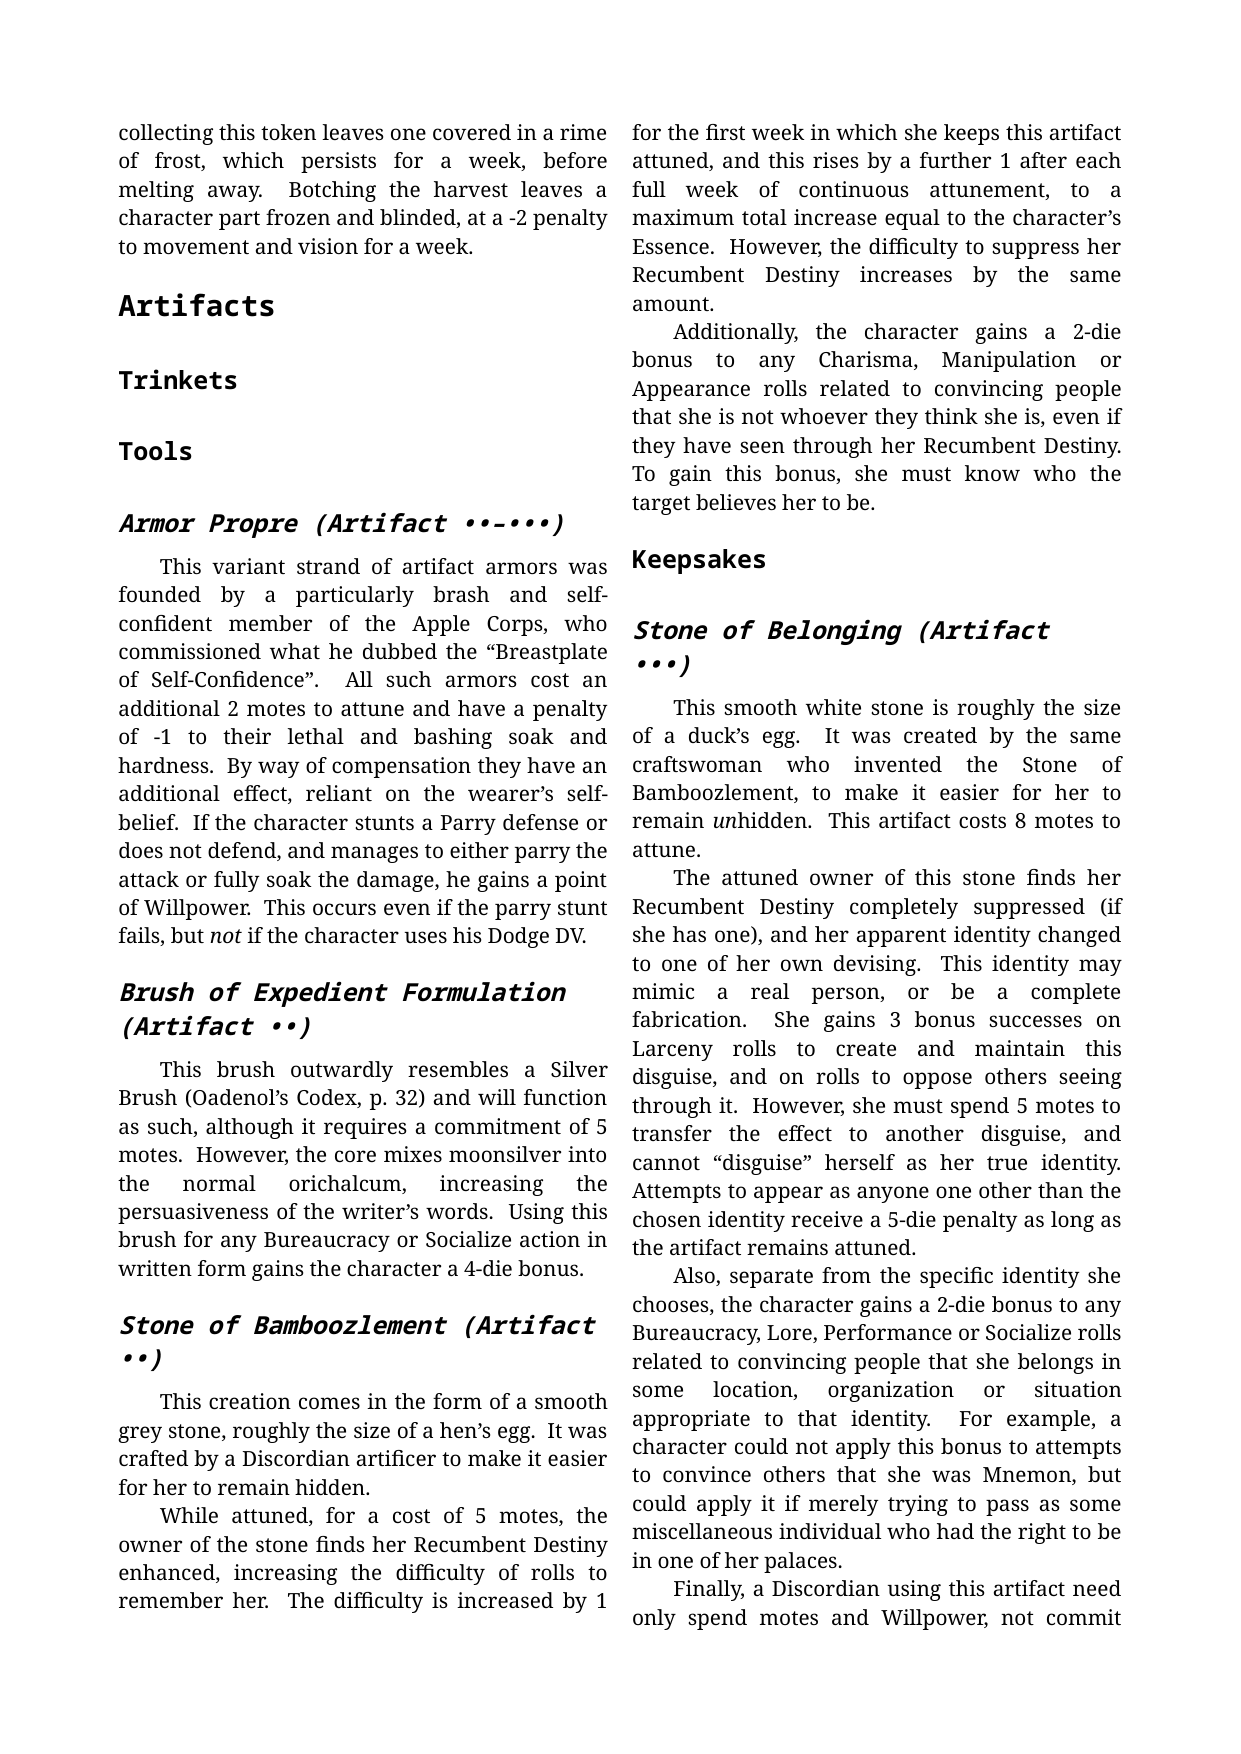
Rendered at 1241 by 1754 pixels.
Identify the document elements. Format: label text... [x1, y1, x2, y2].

text This variant strand of artifact armors was founded by a particularly brash and self-confident member of the Apple Corps, who commissioned what he dubbed the “Breastplate of Self-Confidence”. All such armors cost an additional 2 motes to attune and have a penalty of -1 to their lethal and bashing soak and hardness. By way of compensation they have an additional effect, reliant on the wearer’s self-belief. If the character stunts a Parry defense or does not defend, and manages to either parry the attack or fully soak the damage, he gains a point of Willpower. This occurs even if the parry stunt fails, but not if the character uses his Dodge DV. [118, 552, 608, 950]
text This creation comes in the form of a smooth grey stone, roughly the size of a hen’s egg. It was crafted by a Discordian artificer to make it easier for her to remain hidden. [118, 1387, 608, 1501]
subtitle Tools [118, 434, 608, 468]
subtitle Trinkets [118, 362, 608, 397]
subtitle Stone of Belonging (Artifact •••) [632, 613, 1122, 680]
text Additionally, the character gains a 2-die bonus to any Charisma, Manipulation or Appearance rolls related to convincing people that she is not whoever they think she is, even if they have seen through her Recumbent Destiny. To gain this bonus, she must know who the target believes her to be. [632, 317, 1122, 516]
subtitle Artifacts [118, 285, 608, 325]
text Also, separate from the specific identity she chooses, the character gains a 2-die bonus to any Bureaucracy, Lore, Performance or Socialize rolls related to convincing people that she belongs in some location, organization or situation appropriate to that identity. For example, a character could not apply this bonus to attempts to convince others that she was Mnemon, but could apply it if merely trying to pass as some miscellaneous individual who had the right to be in one of her palaces. [632, 1262, 1122, 1574]
text The attuned owner of this stone finds her Recumbent Destiny completely suppressed (if she has one), and her apparent identity changed to one of her own devising. This identity may mimic a real person, or be a complete fabrication. She gains 3 bonus successes on Larceny rolls to create and maintain this disguise, and on rolls to oppose others seeing through it. However, she must spend 5 motes to transfer the effect to another disguise, and cannot “disguise” herself as her true identity. Attempts to appear as anyone one other than the chosen identity receive a 5-die penalty as long as the artifact remains attuned. [632, 863, 1122, 1262]
subtitle Brush of Expedient Formulation (Artifact ••) [118, 975, 608, 1042]
subtitle Armor Propre (Artifact ••–•••) [118, 506, 608, 539]
text This smooth white stone is roughly the size of a duck’s egg. It was created by the same craftswoman who invented the Stone of Bamboozlement, to make it easier for her to remain unhidden. This artifact costs 8 motes to attune. [632, 693, 1122, 863]
text for the first week in which she keeps this artifact attuned, and this rises by a further 1 after each full week of continuous attunement, to a maximum total increase equal to the character’s Essence. However, the difficulty to suppress her Recumbent Destiny increases by the same amount. [632, 118, 1122, 317]
text While attuned, for a cost of 5 motes, the owner of the stone finds her Recumbent Destiny enhanced, increasing the difficulty of rolls to remember her. The difficulty is increased by 1 [118, 1501, 608, 1615]
subtitle Keepsakes [632, 541, 1122, 575]
text collecting this token leaves one covered in a rime of frost, which persists for a week, before melting away. Botching the harvest leaves a character part frozen and blinded, at a -2 penalty to movement and vision for a week. [118, 118, 608, 260]
subtitle Stone of Bamboozlement (Artifact ••) [118, 1307, 608, 1375]
text This brush outwardly resembles a Silver Brush (Oadenol’s Codex, p. 32) and will function as such, although it requires a commitment of 5 motes. However, the core mixes moonsilver into the normal orichalcum, increasing the persuasiveness of the writer’s words. Using this brush for any Bureaucracy or Socialize action in written form gains the character a 4-die bonus. [118, 1055, 608, 1282]
text Finally, a Discordian using this artifact need only spend motes and Willpower, not commit [632, 1574, 1122, 1631]
